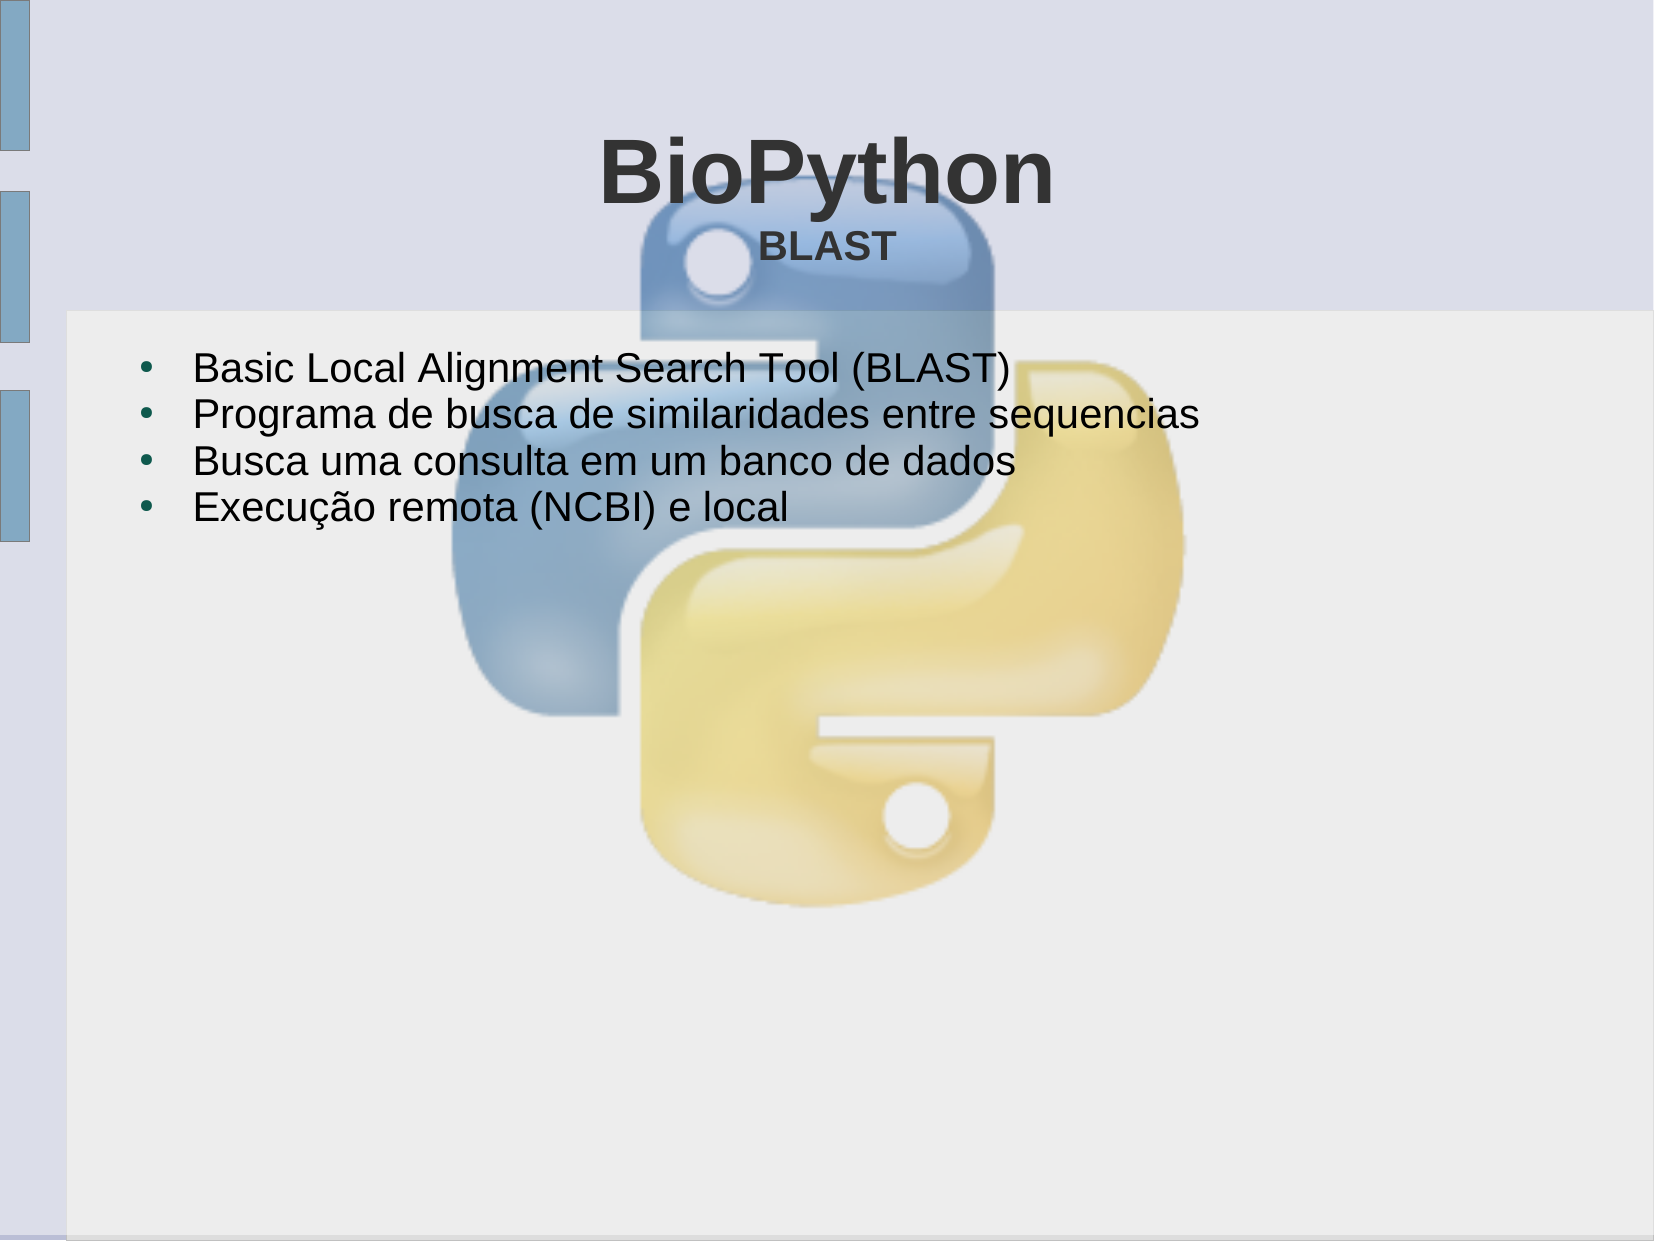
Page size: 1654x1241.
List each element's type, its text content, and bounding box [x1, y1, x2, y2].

title BioPython BLAST [121, 91, 1534, 299]
picture [0, 0, 1654, 1235]
list Basic Local Alignment Search Tool (BLAST) Programa de busca de similaridades entre sequencias Busca uma consulta em um banco de dados Execução remota (NCBI) e local [121, 344, 1654, 1149]
